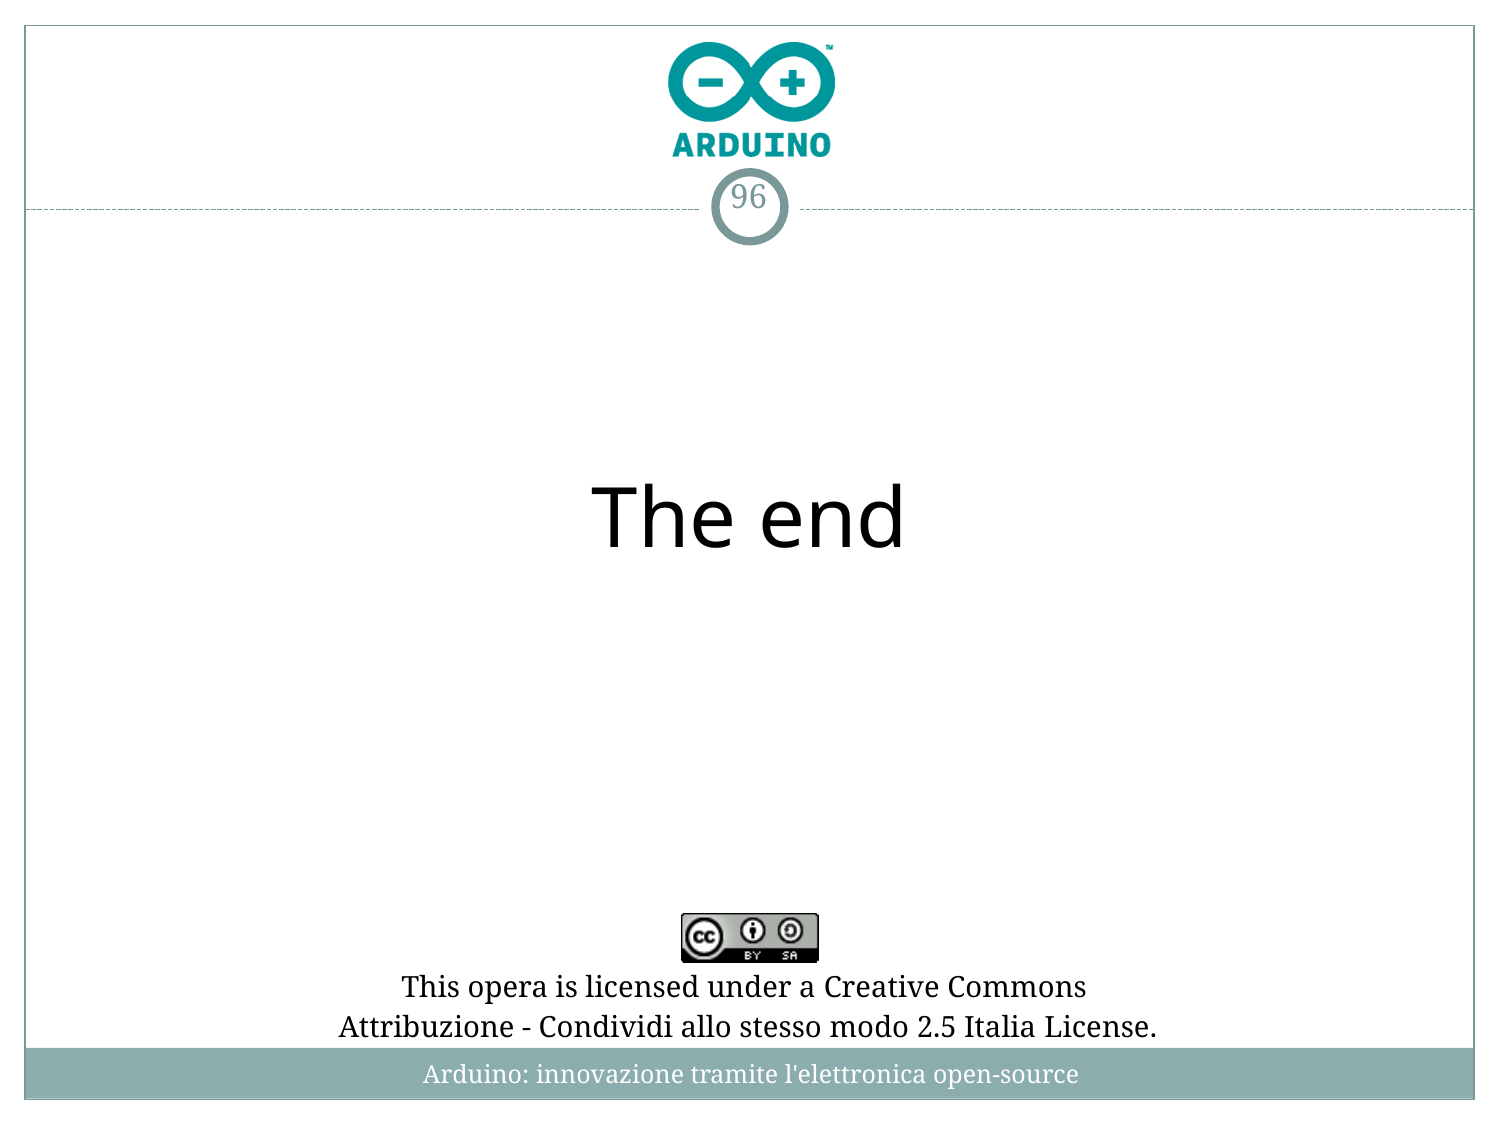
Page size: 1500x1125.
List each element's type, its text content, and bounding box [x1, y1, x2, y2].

text_box The end [281, 457, 1219, 572]
picture [681, 913, 819, 960]
text_box This opera is licensed under a Creative Commons Attribuzione - Condividi allo stesso modo 2.5 Italia License. [70, 960, 1418, 1056]
picture [656, 31, 844, 163]
footer Arduino: innovazione tramite l'elettronica open-source [50, 1051, 1454, 1112]
slide_number [715, 168, 791, 241]
